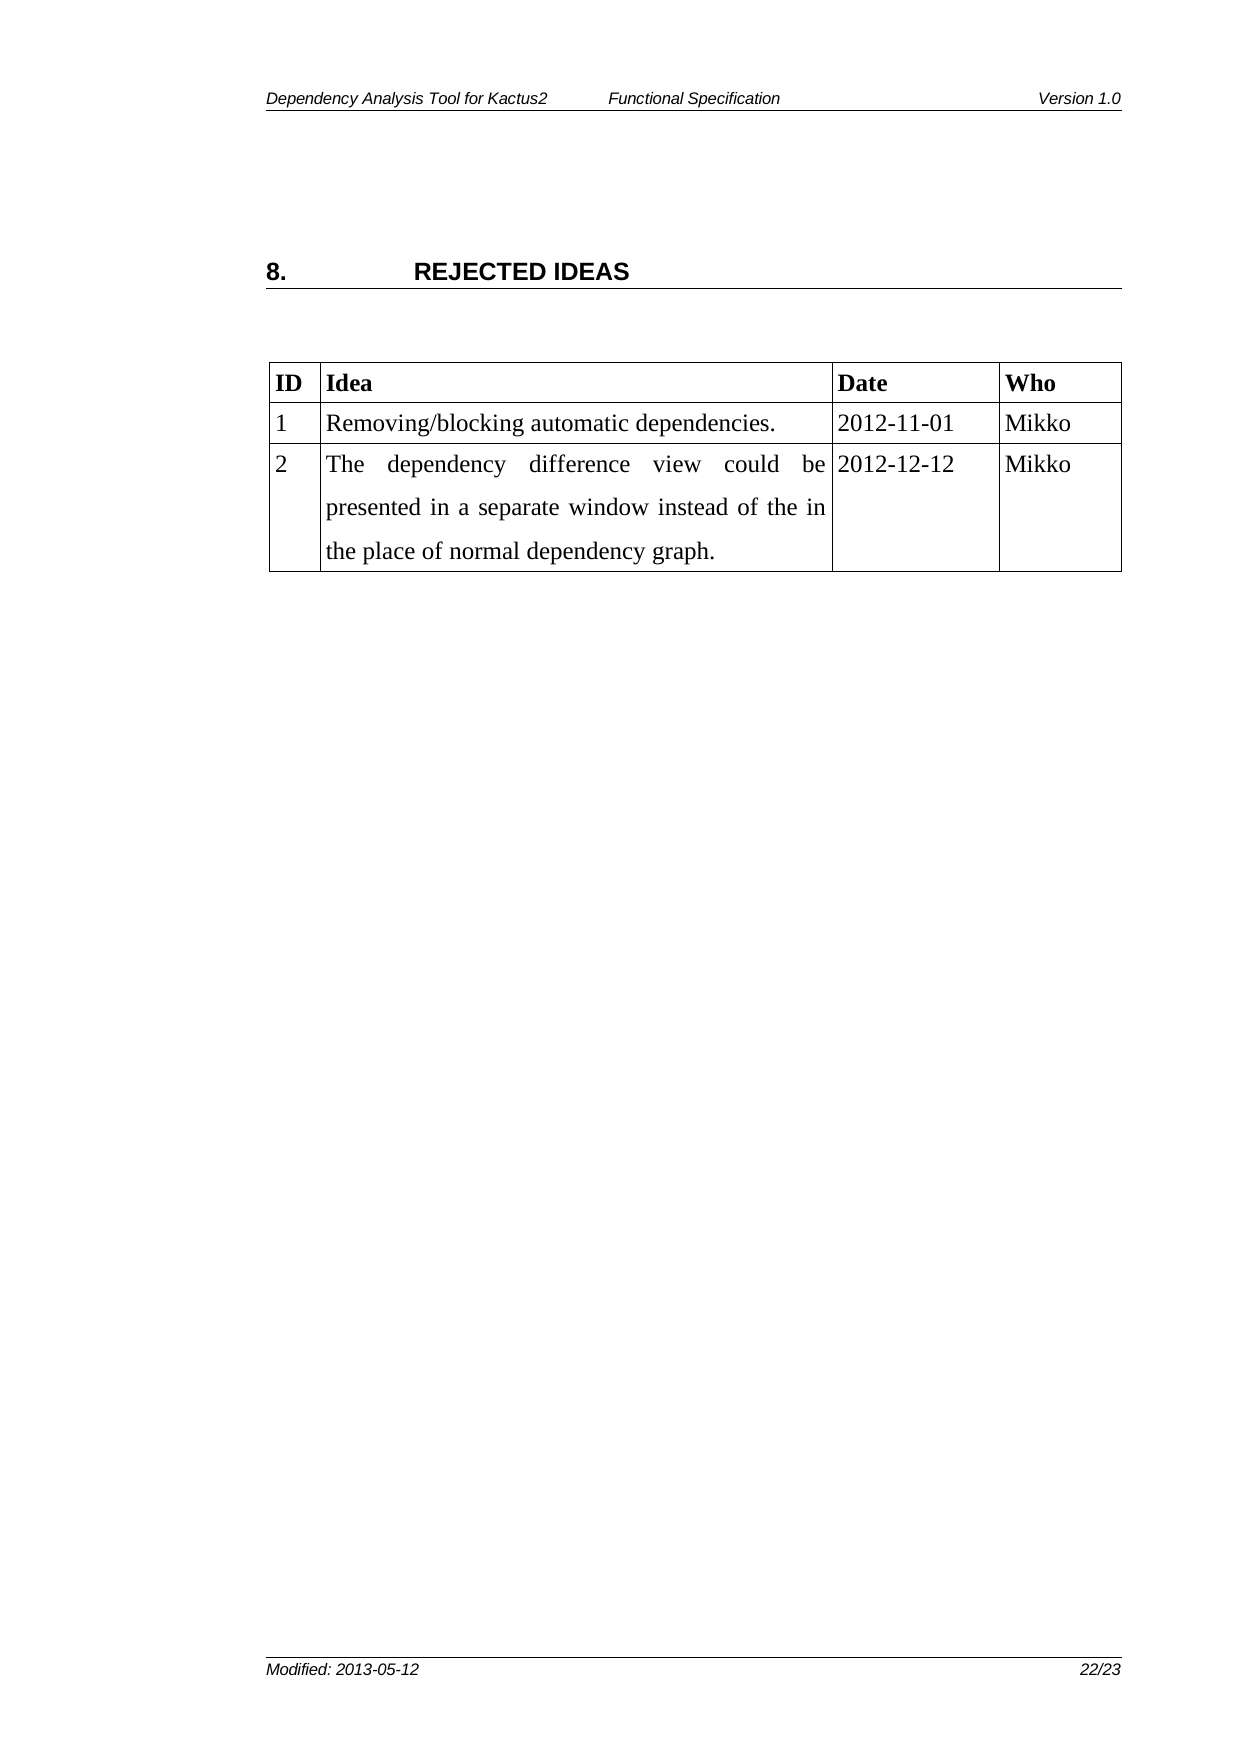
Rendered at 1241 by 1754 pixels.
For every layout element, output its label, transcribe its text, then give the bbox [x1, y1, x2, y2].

table_cell 2012-12-12 [833, 444, 999, 571]
table_cell The dependency difference view could be presented in a separate window instead of the in the place of normal dependency graph. [321, 444, 832, 571]
table_header Who [1000, 363, 1121, 402]
table_cell 2012-11-01 [833, 403, 999, 443]
table_cell 2 [270, 444, 320, 571]
table_cell Mikko [1000, 444, 1121, 571]
table_header ID [270, 363, 320, 402]
table_header Date [833, 363, 999, 402]
table_cell Mikko [1000, 403, 1121, 443]
subtitle Rejected Ideas [266, 257, 1122, 288]
table_cell 1 [270, 403, 320, 443]
table_header Idea [321, 363, 832, 402]
table_cell Removing/blocking automatic dependencies. [321, 403, 832, 443]
